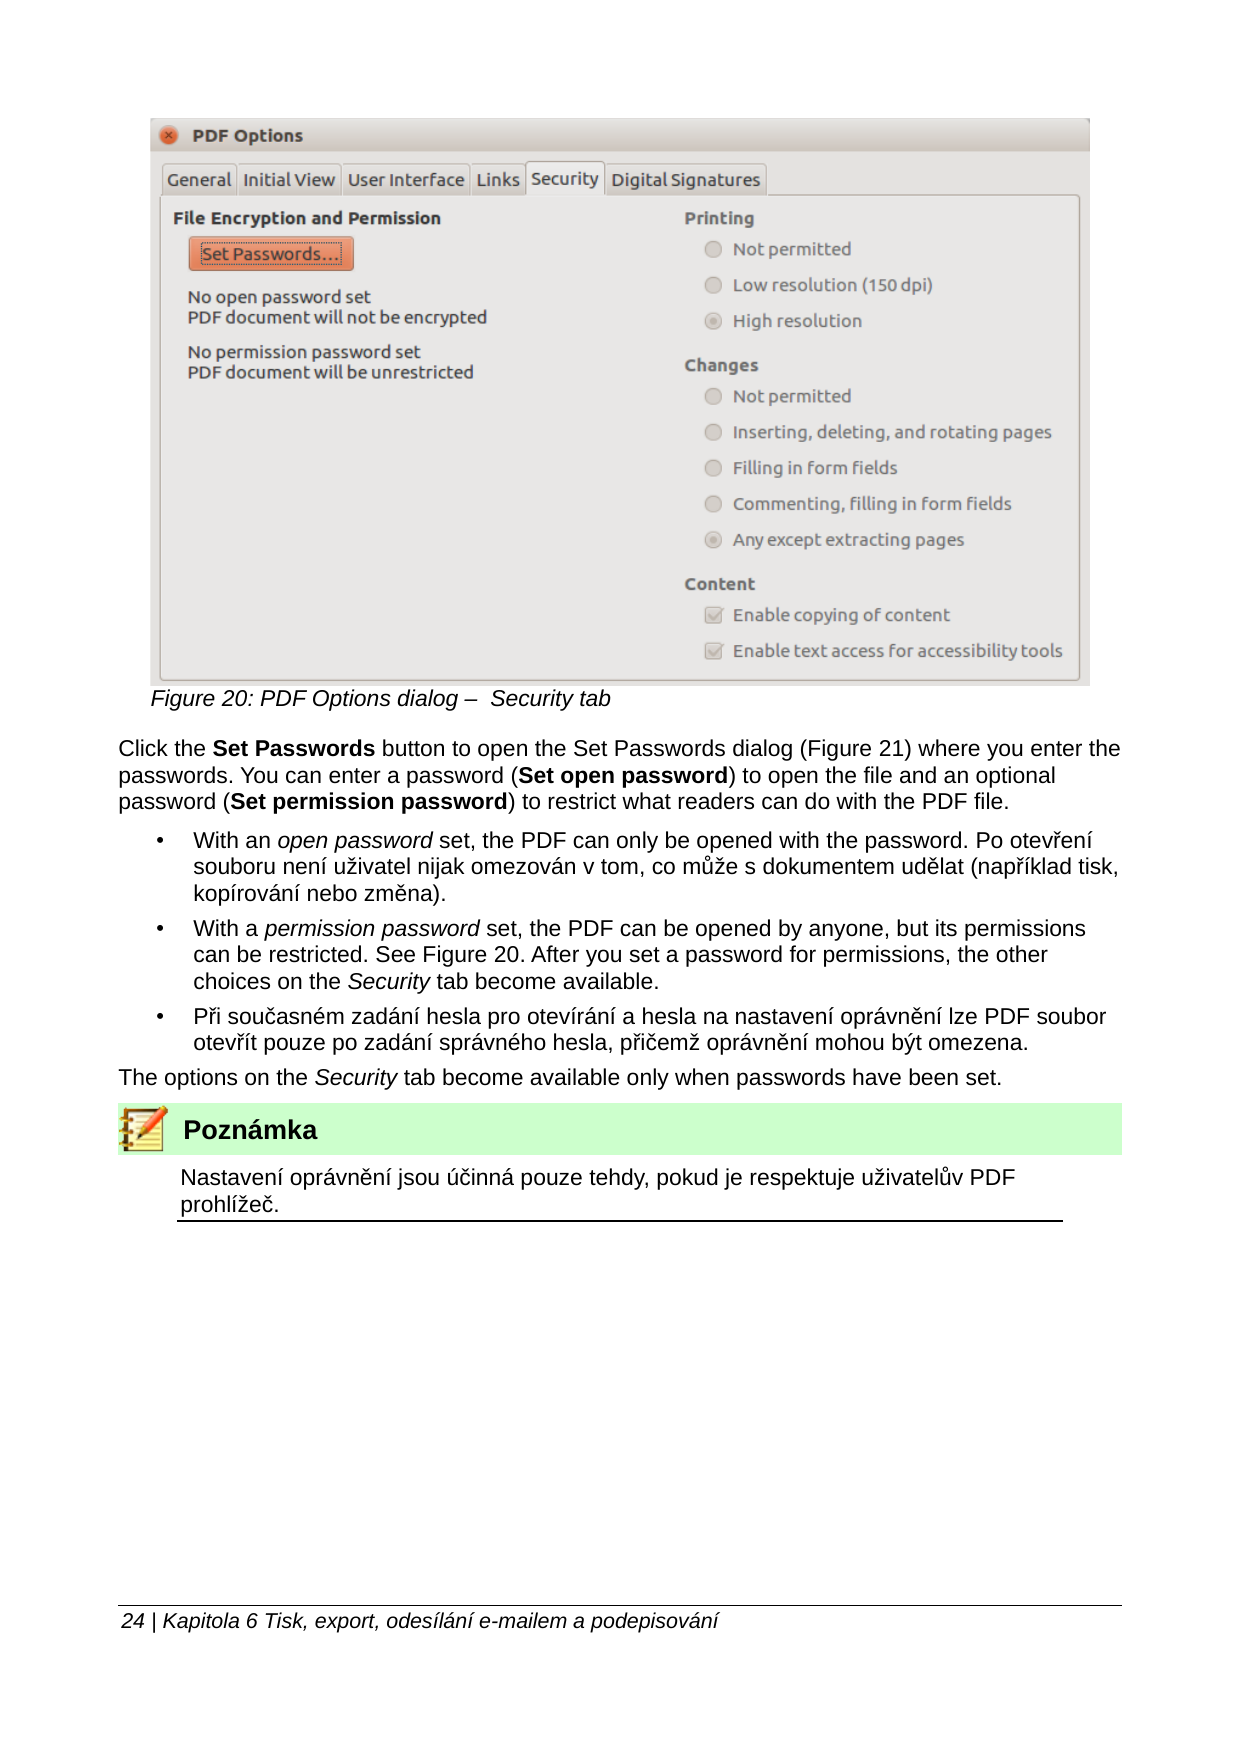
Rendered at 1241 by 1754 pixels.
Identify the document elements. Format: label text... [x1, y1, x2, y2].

list Při současném zadání hesla pro otevírání a hesla na nastavení oprávnění lze PDF soubor otevřít pouze po zadání správného hesla, přičemž oprávnění mohou být omezena. [156, 1003, 1122, 1056]
text The options on the Security tab become available only when passwords have been set. [118, 1064, 1122, 1091]
picture [150, 118, 1090, 686]
picture [119, 1104, 170, 1155]
list With a permission password set, the PDF can be opened by anyone, but its permissions can be restricted. See Figure 20. After you set a password for permissions, the other choices on the Security tab become available. [156, 915, 1122, 994]
subtitle Poznámka [118, 1103, 1122, 1155]
text Click the Set Passwords button to open the Set Passwords dialog (Figure 21) where you enter the passwords. You can enter a password (Set open password) to open the file and an optional password (Set permission password) to restrict what readers can do with the PDF file. [118, 735, 1122, 814]
text Figure 20: PDF Options dialog – Security tab [150, 686, 1090, 711]
text Nastavení oprávnění jsou účinná pouze tehdy, pokud je respektuje uživatelův PDF prohlížeč. [177, 1161, 1063, 1220]
list With an open password set, the PDF can only be opened with the password. Po otevření souboru není uživatel nijak omezován v tom, co může s dokumentem udělat (například tisk, kopírování nebo změna). [156, 827, 1122, 906]
